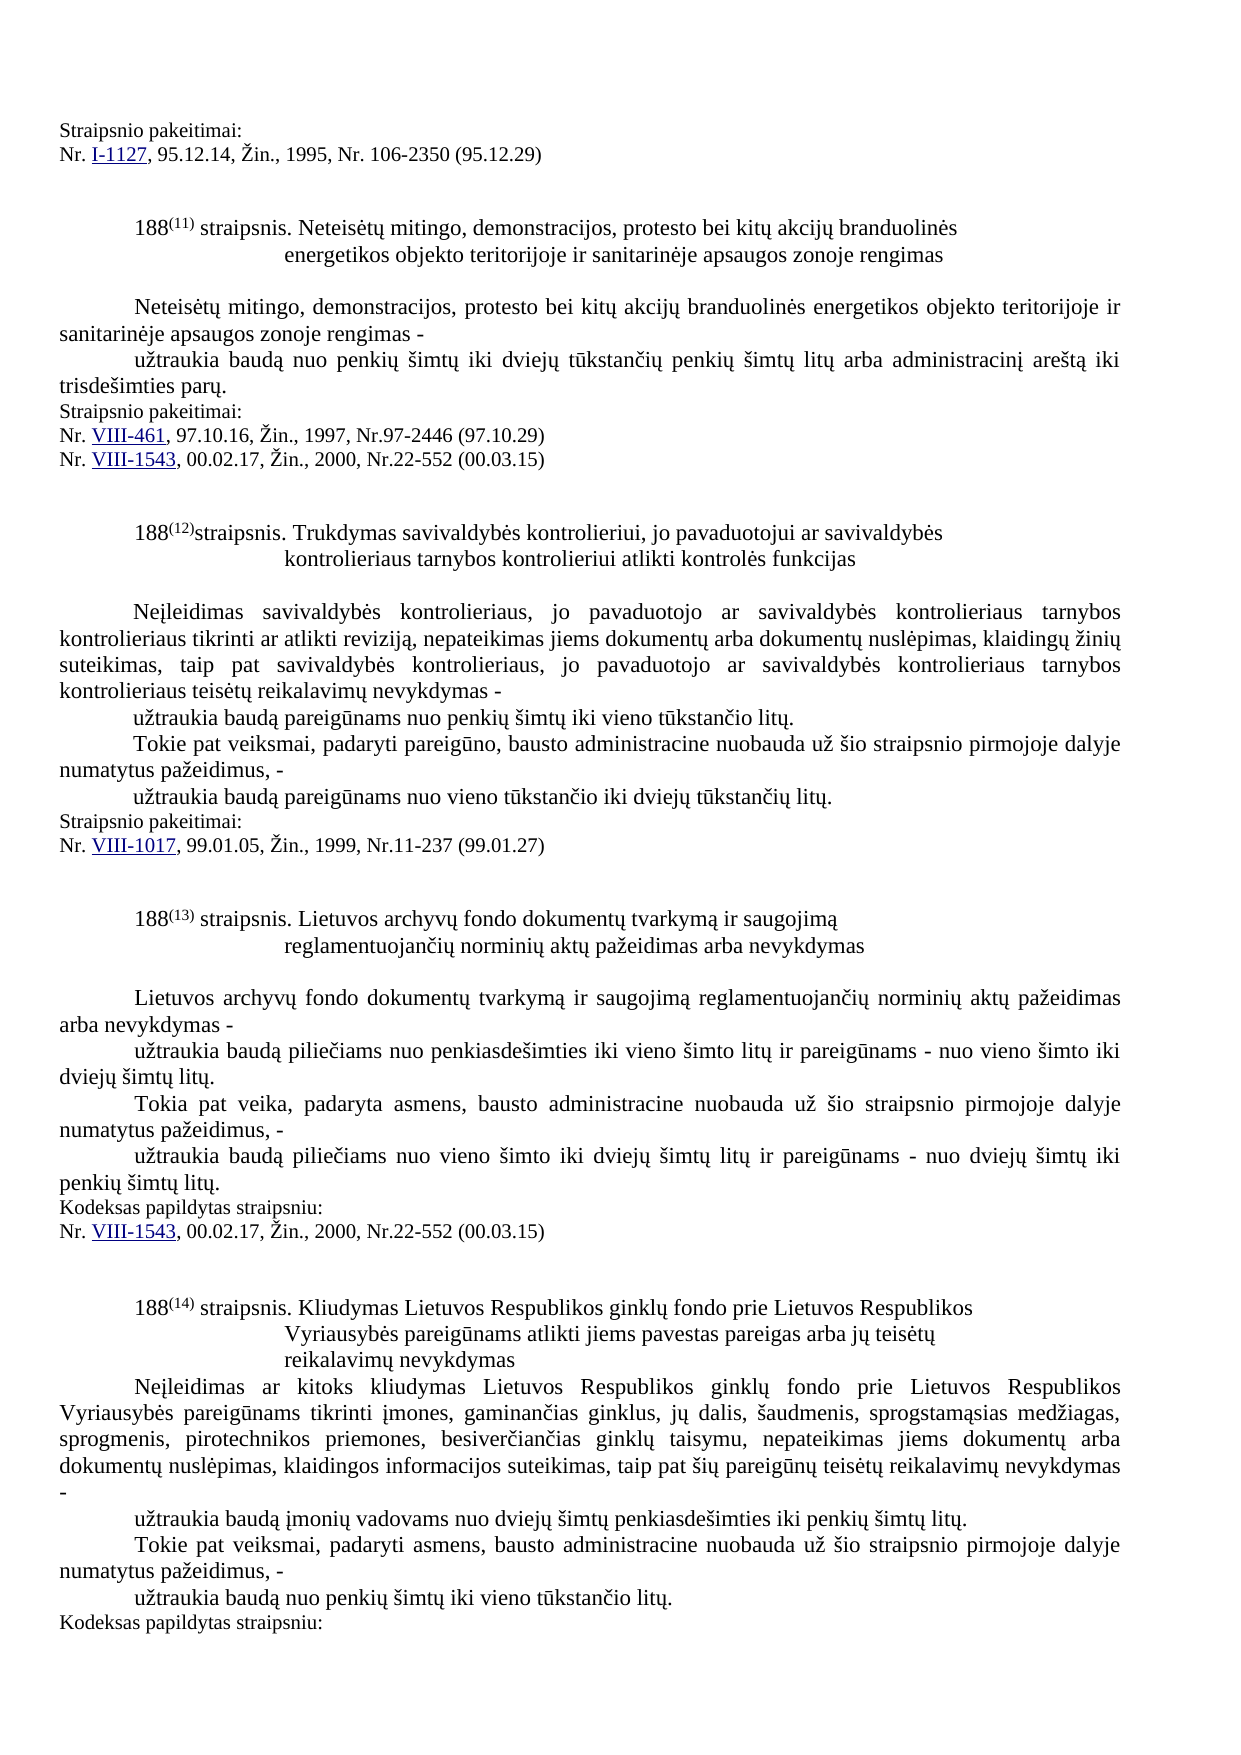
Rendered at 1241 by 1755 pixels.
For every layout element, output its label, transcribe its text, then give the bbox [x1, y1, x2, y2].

text Nr. VIII-461, 97.10.16, Žin., 1997, Nr.97-2446 (97.10.29) [59, 423, 1122, 447]
text Nr. I-1127, 95.12.14, Žin., 1995, Nr. 106-2350 (95.12.29) [59, 142, 1122, 166]
text Tokia pat veika, padaryta asmens, bausto administracine nuobauda už šio straipsnio pirmojoje dalyje numatytus pažeidimus, - [59, 1090, 1122, 1142]
text užtraukia baudą pareigūnams nuo vieno tūkstančio iki dviejų tūkstančių litų. [59, 783, 1122, 809]
text užtraukia baudą piliečiams nuo penkiasdešimties iki vieno šimto litų ir pareigūnams - nuo vieno šimto iki dviejų šimtų litų. [59, 1037, 1122, 1090]
text Straipsnio pakeitimai: [59, 118, 1122, 142]
text Kodeksas papildytas straipsniu: [59, 1610, 1122, 1634]
text reglamentuojančių norminių aktų pažeidimas arba nevykdymas [284, 932, 1122, 958]
text Nr. VIII-1543, 00.02.17, Žin., 2000, Nr.22-552 (00.03.15) [59, 447, 1122, 471]
text Straipsnio pakeitimai: [59, 809, 1122, 833]
text Nr. VIII-1543, 00.02.17, Žin., 2000, Nr.22-552 (00.03.15) [59, 1219, 1122, 1243]
text kontrolieriaus tarnybos kontrolieriui atlikti kontrolės funkcijas [284, 546, 1122, 572]
text Straipsnio pakeitimai: [59, 399, 1122, 423]
text Lietuvos archyvų fondo dokumentų tvarkymą ir saugojimą reglamentuojančių norminių aktų pažeidimas arba nevykdymas - [59, 984, 1122, 1037]
text užtraukia baudą įmonių vadovams nuo dviejų šimtų penkiasdešimties iki penkių šimtų litų. [59, 1504, 1122, 1531]
text užtraukia baudą pareigūnams nuo penkių šimtų iki vieno tūkstančio litų. [59, 704, 1122, 730]
text 188(12)straipsnis. Trukdymas savivaldybės kontrolieriui, jo pavaduotojui ar savivaldybės [134, 519, 1122, 546]
text Tokie pat veiksmai, padaryti asmens, bausto administracine nuobauda už šio straipsnio pirmojoje dalyje numatytus pažeidimus, - [59, 1531, 1122, 1584]
text Kodeksas papildytas straipsniu: [59, 1195, 1122, 1219]
text 188(13) straipsnis. Lietuvos archyvų fondo dokumentų tvarkymą ir saugojimą [134, 905, 1122, 932]
text Neįleidimas ar kitoks kliudymas Lietuvos Respublikos ginklų fondo prie Lietuvos Respublikos Vyriausybės pareigūnams tikrinti įmones, gaminančias ginklus, jų dalis, šaudmenis, sprogstamąsias medžiagas, sprogmenis, pirotechnikos priemones, besiverčiančias ginklų taisymu, nepateikimas jiems dokumentų arba dokumentų nuslėpimas, klaidingos informacijos suteikimas, taip pat šių pareigūnų teisėtų reikalavimų nevykdymas - [59, 1373, 1122, 1504]
text reikalavimų nevykdymas [284, 1346, 1122, 1373]
text energetikos objekto teritorijoje ir sanitarinėje apsaugos zonoje rengimas [284, 241, 1122, 267]
text Tokie pat veiksmai, padaryti pareigūno, bausto administracine nuobauda už šio straipsnio pirmojoje dalyje numatytus pažeidimus, - [59, 730, 1122, 783]
text Neįleidimas savivaldybės kontrolieriaus, jo pavaduotojo ar savivaldybės kontrolieriaus tarnybos kontrolieriaus tikrinti ar atlikti reviziją, nepateikimas jiems dokumentų arba dokumentų nuslėpimas, klaidingų žinių suteikimas, taip pat savivaldybės kontrolieriaus, jo pavaduotojo ar savivaldybės kontrolieriaus tarnybos kontrolieriaus teisėtų reikalavimų nevykdymas - [59, 598, 1122, 704]
text užtraukia baudą nuo penkių šimtų iki vieno tūkstančio litų. [59, 1584, 1122, 1610]
text Nr. VIII-1017, 99.01.05, Žin., 1999, Nr.11-237 (99.01.27) [59, 833, 1122, 857]
text 188(14) straipsnis. Kliudymas Lietuvos Respublikos ginklų fondo prie Lietuvos Respublikos [134, 1294, 1122, 1320]
text Neteisėtų mitingo, demonstracijos, protesto bei kitų akcijų branduolinės energetikos objekto teritorijoje ir sanitarinėje apsaugos zonoje rengimas - [59, 293, 1122, 346]
text 188(11) straipsnis. Neteisėtų mitingo, demonstracijos, protesto bei kitų akcijų branduolinės [134, 214, 1122, 241]
text užtraukia baudą piliečiams nuo vieno šimto iki dviejų šimtų litų ir pareigūnams - nuo dviejų šimtų iki penkių šimtų litų. [59, 1142, 1122, 1195]
text užtraukia baudą nuo penkių šimtų iki dviejų tūkstančių penkių šimtų litų arba administracinį areštą iki trisdešimties parų. [59, 346, 1122, 399]
text Vyriausybės pareigūnams atlikti jiems pavestas pareigas arba jų teisėtų [284, 1320, 1122, 1346]
